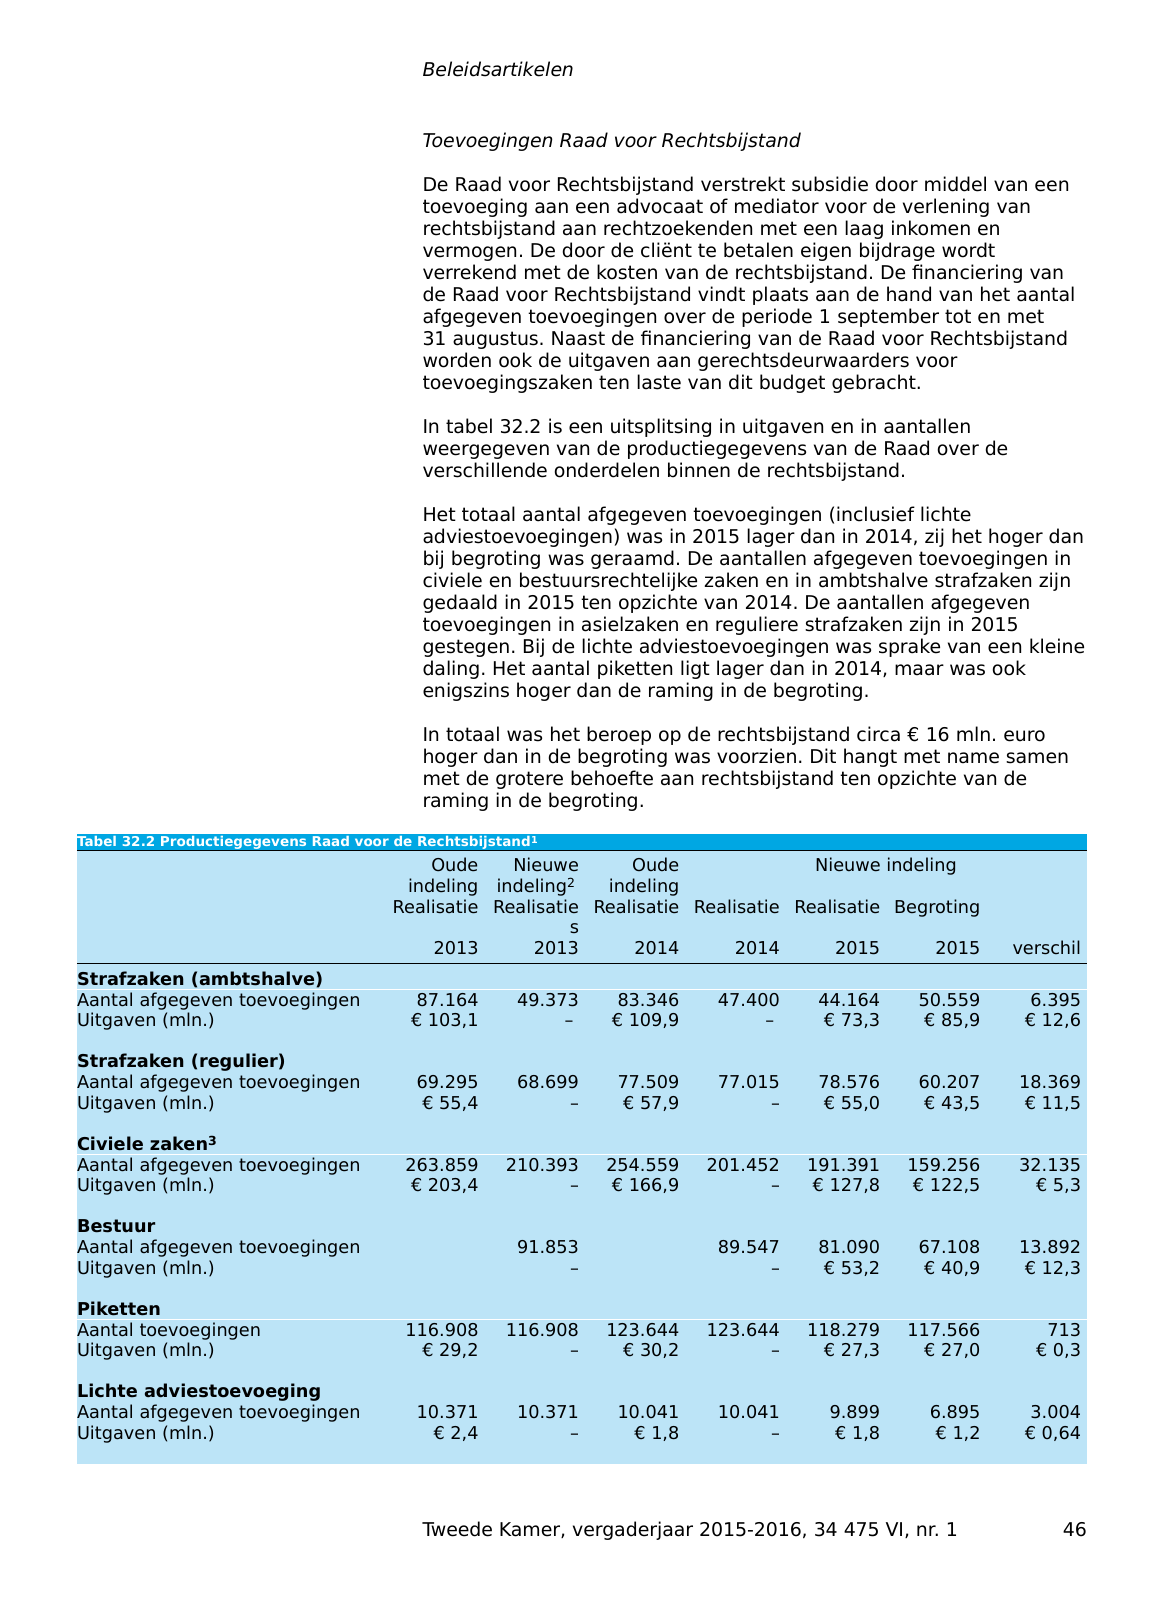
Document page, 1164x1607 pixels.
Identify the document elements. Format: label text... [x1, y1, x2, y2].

table_cell verschil [986, 938, 1087, 963]
table_cell Oude indeling [384, 851, 484, 897]
table_cell € 127,8 [785, 1175, 886, 1196]
table_cell [585, 1258, 685, 1278]
table_cell [986, 1443, 1087, 1464]
table_cell € 29,2 [384, 1340, 484, 1361]
table_cell [77, 938, 384, 963]
table_cell 67.108 [886, 1237, 986, 1258]
text De Raad voor Rechtsbijstand verstrekt subsidie door middel van een toevoeging aan een advocaat of mediator voor de verlening van rechtsbijstand aan rechtzoekenden met een laag inkomen en vermogen. De door de cliënt te betalen eigen bijdrage wordt verrekend met de kosten van de rechtsbijstand. De financiering van de Raad voor Rechtsbijstand vindt plaats aan de hand van het aantal afgegeven toevoegingen over de periode 1 september tot en met 31 augustus. Naast de financiering van de Raad voor Rechtsbijstand worden ook de uitgaven aan gerechtsdeurwaarders voor toevoegingszaken ten laste van dit budget gebracht. [422, 174, 1087, 394]
table_cell [585, 1051, 685, 1072]
table_cell – [484, 1175, 584, 1196]
table_cell [886, 1134, 986, 1154]
table_cell [384, 1113, 484, 1134]
table_cell 263.859 [384, 1155, 484, 1175]
table_cell [77, 851, 384, 897]
table_cell [585, 1113, 685, 1134]
table_cell – [685, 1423, 785, 1443]
table_cell 254.559 [585, 1155, 685, 1175]
text In totaal was het beroep op de rechtsbijstand circa € 16 mln. euro hoger dan in de begroting was voorzien. Dit hangt met name samen met de grotere behoefte aan rechtsbijstand ten opzichte van de raming in de begroting. [422, 724, 1087, 812]
table_cell € 55,4 [384, 1093, 484, 1113]
table_cell € 27,0 [886, 1340, 986, 1361]
table_cell Realisatie [384, 897, 484, 938]
table_cell 32.135 [986, 1155, 1087, 1175]
table_cell [986, 1278, 1087, 1299]
table_cell 91.853 [484, 1237, 584, 1258]
table_cell – [484, 1340, 584, 1361]
table_cell [886, 1031, 986, 1051]
table_cell Aantal afgegeven toevoegingen [77, 1072, 384, 1093]
table_cell 81.090 [785, 1237, 886, 1258]
table_cell 118.279 [785, 1320, 886, 1340]
table_cell [484, 964, 584, 989]
table_cell [384, 1196, 484, 1216]
table_cell [384, 1031, 484, 1051]
table_cell [384, 1216, 484, 1237]
table_cell € 0,64 [986, 1423, 1087, 1443]
table_cell 77.015 [685, 1072, 785, 1093]
table_cell 3.004 [986, 1402, 1087, 1423]
table_cell [384, 1443, 484, 1464]
table_cell € 55,0 [785, 1093, 886, 1113]
table_cell € 5,3 [986, 1175, 1087, 1196]
table_cell [685, 964, 785, 989]
table_cell [886, 1381, 986, 1402]
table_cell Oude indeling [585, 851, 685, 897]
table_cell Lichte adviestoevoeging [77, 1381, 384, 1402]
table_cell Realisatie [685, 897, 785, 938]
table_cell 159.256 [886, 1155, 986, 1175]
table_cell € 12,3 [986, 1258, 1087, 1278]
table_cell 78.576 [785, 1072, 886, 1093]
table_cell [986, 1051, 1087, 1072]
table_cell Realisatie [785, 897, 886, 938]
table_cell € 27,3 [785, 1340, 886, 1361]
table_cell Uitgaven (mln.) [77, 1258, 384, 1278]
table_cell 201.452 [685, 1155, 785, 1175]
table_cell [384, 1051, 484, 1072]
table_cell 123.644 [585, 1320, 685, 1340]
text In tabel 32.2 is een uitsplitsing in uitgaven en in aantallen weergegeven van de productiegegevens van de Raad over de verschillende onderdelen binnen de rechtsbijstand. [422, 416, 1087, 482]
table_cell € 12,6 [986, 1010, 1087, 1031]
table_cell 116.908 [484, 1320, 584, 1340]
table_cell € 43,5 [886, 1093, 986, 1113]
table_cell Realisatie [585, 897, 685, 938]
table_cell [986, 897, 1087, 938]
table_cell [685, 1278, 785, 1299]
table_cell Uitgaven (mln.) [77, 1010, 384, 1031]
table_cell 116.908 [384, 1320, 484, 1340]
table_cell [986, 964, 1087, 989]
table_cell 10.041 [585, 1402, 685, 1423]
table_cell [384, 1258, 484, 1278]
table_cell [384, 1299, 484, 1319]
table_cell € 2,4 [384, 1423, 484, 1443]
table_cell Aantal afgegeven toevoegingen [77, 1237, 384, 1258]
table_header Tabel 32.2 Productiegegevens Raad voor de Rechtsbijstand1 [77, 834, 1087, 850]
table_cell 50.559 [886, 990, 986, 1010]
table_cell [484, 1278, 584, 1299]
table_cell [685, 1113, 785, 1134]
table_cell [685, 1299, 785, 1319]
table_cell [685, 1031, 785, 1051]
table_cell € 30,2 [585, 1340, 685, 1361]
table_cell 87.164 [384, 990, 484, 1010]
table_cell € 0,3 [986, 1340, 1087, 1361]
table_cell [986, 1031, 1087, 1051]
table_cell – [685, 1258, 785, 1278]
table_cell [484, 1031, 584, 1051]
table_cell [484, 1051, 584, 1072]
table_cell [484, 1443, 584, 1464]
table_cell 83.346 [585, 990, 685, 1010]
table_cell [77, 1443, 384, 1464]
table_cell 69.295 [384, 1072, 484, 1093]
table_cell [986, 1196, 1087, 1216]
table_cell 77.509 [585, 1072, 685, 1093]
table_cell 2015 [785, 938, 886, 963]
table_cell [484, 1381, 584, 1402]
table_cell [986, 1216, 1087, 1237]
table_cell [77, 897, 384, 938]
table_cell Civiele zaken3 [77, 1134, 384, 1154]
table_cell [685, 1443, 785, 1464]
table_cell [986, 1113, 1087, 1134]
table_cell – [484, 1258, 584, 1278]
table_cell [785, 1361, 886, 1381]
table_cell [886, 1278, 986, 1299]
table_cell [77, 1031, 384, 1051]
table_cell Aantal afgegeven toevoegingen [77, 1155, 384, 1175]
table_cell [585, 1443, 685, 1464]
table_cell [685, 1216, 785, 1237]
table_cell – [685, 1093, 785, 1113]
table_cell € 122,5 [886, 1175, 986, 1196]
table_cell [585, 1031, 685, 1051]
table_cell € 1,8 [785, 1423, 886, 1443]
table_cell [886, 1113, 986, 1134]
table_cell [384, 1381, 484, 1402]
table_cell [886, 1051, 986, 1072]
table_cell [785, 1216, 886, 1237]
text Het totaal aantal afgegeven toevoegingen (inclusief lichte adviestoevoegingen) was in 2015 lager dan in 2014, zij het hoger dan bij begroting was geraamd. De aantallen afgegeven toevoegingen in civiele en bestuursrechtelijke zaken en in ambtshalve strafzaken zijn gedaald in 2015 ten opzichte van 2014. De aantallen afgegeven toevoegingen in asielzaken en reguliere strafzaken zijn in 2015 gestegen. Bij de lichte adviestoevoegingen was sprake van een kleine daling. Het aantal piketten ligt lager dan in 2014, maar was ook enigszins hoger dan de raming in de begroting. [422, 504, 1087, 702]
table_cell 60.207 [886, 1072, 986, 1093]
table_cell 10.371 [384, 1402, 484, 1423]
table_cell 10.041 [685, 1402, 785, 1423]
table_cell – [484, 1010, 584, 1031]
table_cell 68.699 [484, 1072, 584, 1093]
table_cell [785, 1031, 886, 1051]
table_cell 6.395 [986, 990, 1087, 1010]
table_cell € 166,9 [585, 1175, 685, 1196]
table_cell Aantal afgegeven toevoegingen [77, 990, 384, 1010]
table_cell [785, 1381, 886, 1402]
table_cell – [685, 1010, 785, 1031]
table_cell 2013 [484, 938, 584, 963]
table_cell € 1,8 [585, 1423, 685, 1443]
table_cell € 85,9 [886, 1010, 986, 1031]
table_cell € 11,5 [986, 1093, 1087, 1113]
table_cell [685, 1381, 785, 1402]
table_cell 6.895 [886, 1402, 986, 1423]
table_cell Realisaties [484, 897, 584, 938]
table_cell [585, 964, 685, 989]
table_cell [77, 1113, 384, 1134]
table_cell € 57,9 [585, 1093, 685, 1113]
table_cell [785, 1113, 886, 1134]
table_cell [785, 1278, 886, 1299]
table_cell 47.400 [685, 990, 785, 1010]
table_cell Uitgaven (mln.) [77, 1093, 384, 1113]
table_cell Aantal toevoegingen [77, 1320, 384, 1340]
table_cell [886, 1196, 986, 1216]
table_cell € 1,2 [886, 1423, 986, 1443]
table_cell [585, 1237, 685, 1258]
table_cell [785, 964, 886, 989]
table_cell 2013 [384, 938, 484, 963]
table_cell [585, 1381, 685, 1402]
table_cell – [685, 1340, 785, 1361]
table_cell [986, 1299, 1087, 1319]
table_cell [685, 1134, 785, 1154]
table_cell 210.393 [484, 1155, 584, 1175]
table_cell [886, 1216, 986, 1237]
table_cell – [484, 1093, 584, 1113]
table_cell Uitgaven (mln.) [77, 1423, 384, 1443]
table_cell Uitgaven (mln.) [77, 1340, 384, 1361]
table_cell [886, 1361, 986, 1381]
table_cell [384, 1237, 484, 1258]
table_cell 49.373 [484, 990, 584, 1010]
table_cell 713 [986, 1320, 1087, 1340]
table_cell [585, 1278, 685, 1299]
table_cell Piketten [77, 1299, 384, 1319]
table_cell [585, 1134, 685, 1154]
table_cell € 73,3 [785, 1010, 886, 1031]
table_cell [384, 1361, 484, 1381]
table_cell 18.369 [986, 1072, 1087, 1093]
table_cell [886, 964, 986, 989]
table_cell 2014 [685, 938, 785, 963]
table_cell € 109,9 [585, 1010, 685, 1031]
table_cell [685, 1361, 785, 1381]
table_cell – [484, 1423, 584, 1443]
table_cell [484, 1216, 584, 1237]
table_cell 123.644 [685, 1320, 785, 1340]
table_cell Strafzaken (ambtshalve) [77, 964, 384, 989]
table_cell [77, 1278, 384, 1299]
table_cell [484, 1134, 584, 1154]
table_cell 117.566 [886, 1320, 986, 1340]
table_cell [785, 1196, 886, 1216]
table_cell [685, 1196, 785, 1216]
table_cell [886, 1443, 986, 1464]
table_cell [484, 1113, 584, 1134]
table_cell Uitgaven (mln.) [77, 1175, 384, 1196]
table_cell Strafzaken (regulier) [77, 1051, 384, 1072]
table_cell [785, 1051, 886, 1072]
table_cell 10.371 [484, 1402, 584, 1423]
table_cell [484, 1361, 584, 1381]
table_cell [986, 1381, 1087, 1402]
table_cell € 40,9 [886, 1258, 986, 1278]
subtitle Toevoegingen Raad voor Rechtsbijstand [422, 130, 1087, 152]
table_cell Aantal afgegeven toevoegingen [77, 1402, 384, 1423]
table_cell [77, 1361, 384, 1381]
table_cell 89.547 [685, 1237, 785, 1258]
table_cell € 103,1 [384, 1010, 484, 1031]
table_cell 191.391 [785, 1155, 886, 1175]
table_cell [986, 1134, 1087, 1154]
table_cell [384, 1134, 484, 1154]
table_cell 13.892 [986, 1237, 1087, 1258]
table_cell Bestuur [77, 1216, 384, 1237]
table_cell [384, 1278, 484, 1299]
table_cell Nieuwe indeling2 [484, 851, 584, 897]
table_cell 2015 [886, 938, 986, 963]
table_cell [77, 1196, 384, 1216]
table_cell [585, 1361, 685, 1381]
table_cell [484, 1299, 584, 1319]
table_cell Nieuwe indeling [685, 851, 1087, 897]
table_cell – [685, 1175, 785, 1196]
table_cell Begroting [886, 897, 986, 938]
table_cell € 203,4 [384, 1175, 484, 1196]
table_cell [986, 1361, 1087, 1381]
table_cell [384, 964, 484, 989]
table_cell [785, 1299, 886, 1319]
table_cell [585, 1299, 685, 1319]
table_cell [685, 1051, 785, 1072]
table_cell [484, 1196, 584, 1216]
table_cell 2014 [585, 938, 685, 963]
table_cell [785, 1443, 886, 1464]
table_cell [585, 1216, 685, 1237]
table_cell 44.164 [785, 990, 886, 1010]
table_cell [785, 1134, 886, 1154]
table_cell 9.899 [785, 1402, 886, 1423]
table_cell € 53,2 [785, 1258, 886, 1278]
table_cell [886, 1299, 986, 1319]
table_cell [585, 1196, 685, 1216]
